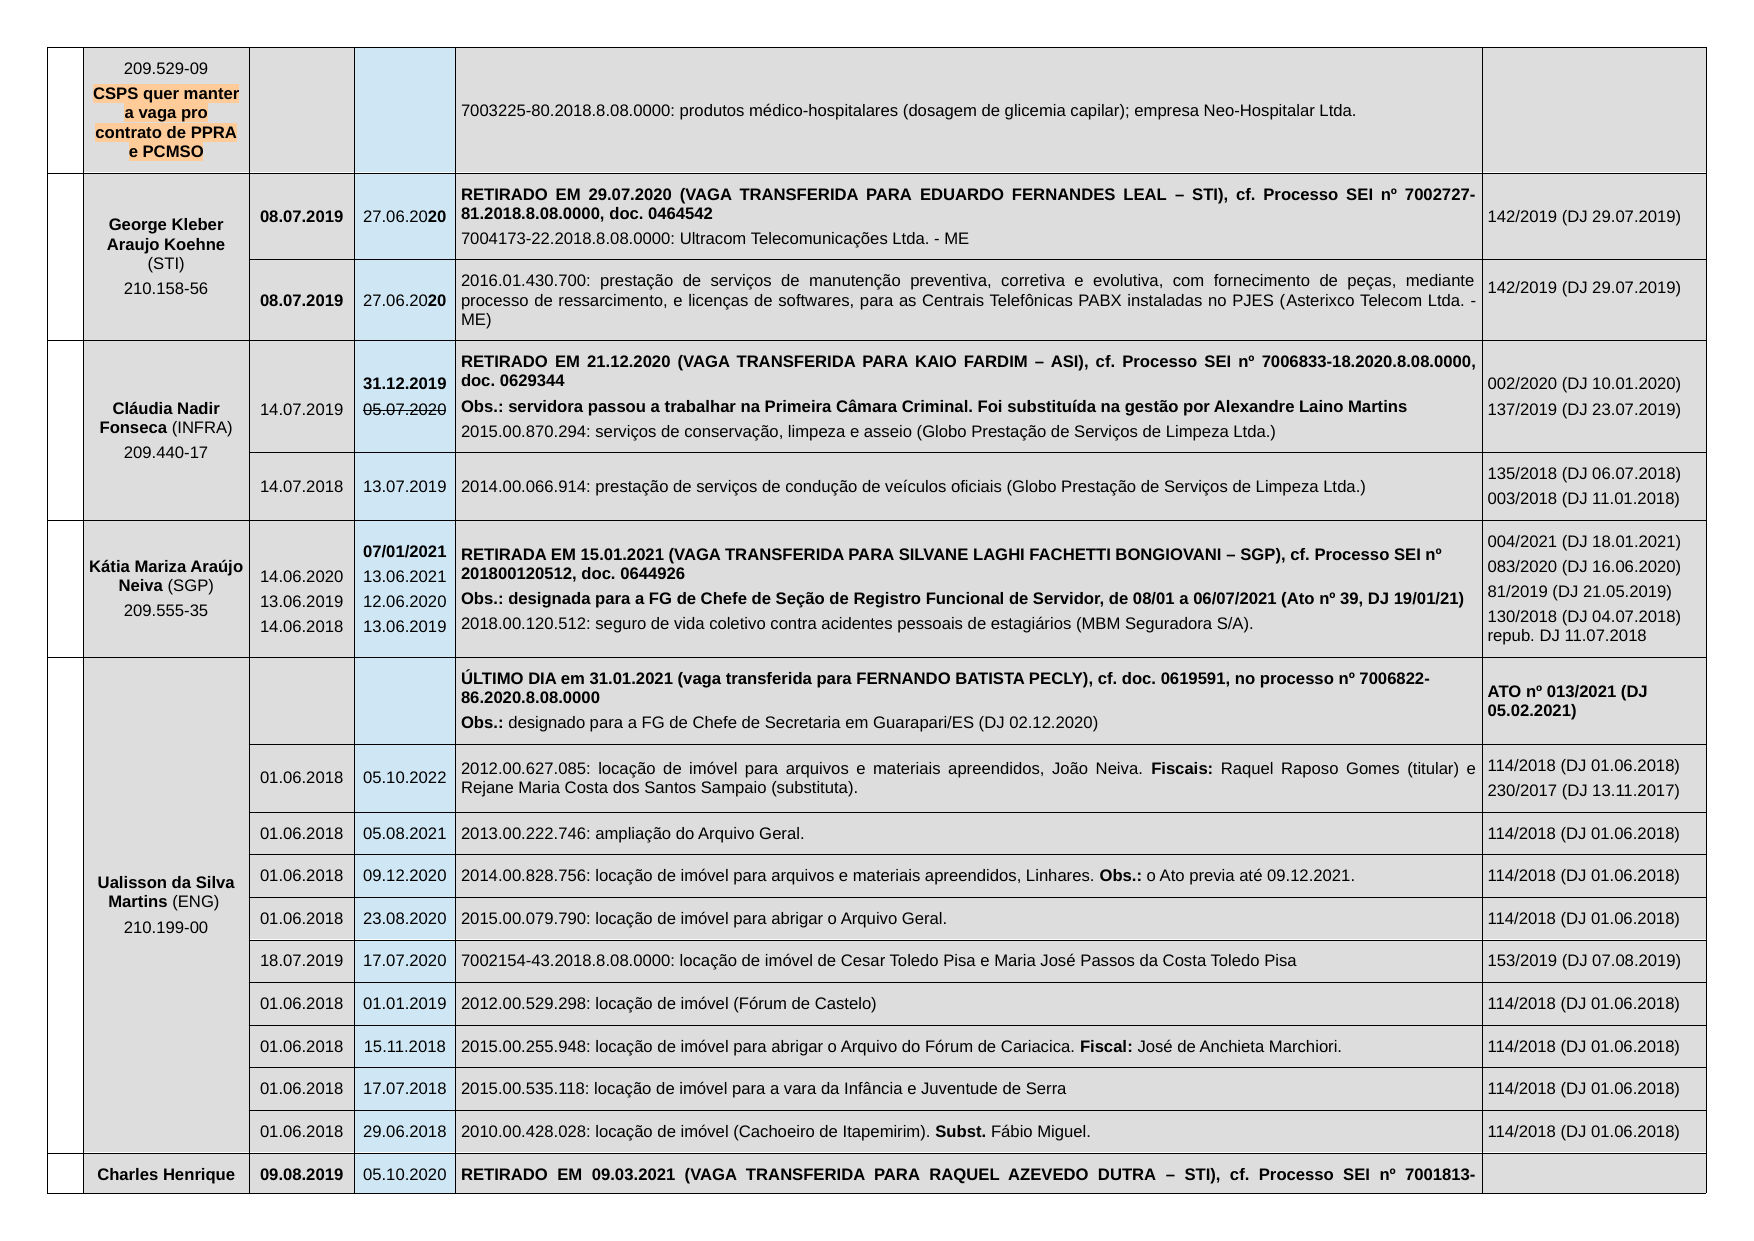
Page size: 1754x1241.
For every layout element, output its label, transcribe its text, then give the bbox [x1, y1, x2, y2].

table_cell [48, 1154, 83, 1193]
table_cell [48, 658, 83, 1152]
table_cell 05.10.2020 [355, 1154, 455, 1193]
table_cell 07/01/2021 13.06.2021 12.06.2020 13.06.2019 [355, 521, 455, 657]
table_cell 114/2018 (DJ 01.06.2018) [1483, 983, 1706, 1025]
table_cell [1483, 48, 1706, 172]
table_cell RETIRADO EM 29.07.2020 (VAGA TRANSFERIDA PARA EDUARDO FERNANDES LEAL – STI), cf. Processo SEI nº 7002727-81.2018.8.08.0000, doc. 0464542 7004173-22.2018.8.08.0000: Ultracom Telecomunicações Ltda. - ME [456, 174, 1482, 259]
table_cell 01.01.2019 [355, 983, 455, 1025]
table_cell [48, 341, 83, 520]
table_cell 2012.00.529.298: locação de imóvel (Fórum de Castelo) [456, 983, 1482, 1025]
table_cell 17.07.2020 [355, 941, 455, 982]
table_cell 2012.00.627.085: locação de imóvel para arquivos e materiais apreendidos, João Neiva. Fiscais: Raquel Raposo Gomes (titular) e Rejane Maria Costa dos Santos Sampaio (substituta). [456, 745, 1482, 812]
table_cell 7002154-43.2018.8.08.0000: locação de imóvel de Cesar Toledo Pisa e Maria José Passos da Costa Toledo Pisa [456, 941, 1482, 982]
table_cell 08.07.2019 [250, 174, 354, 259]
table_cell [48, 174, 83, 340]
table_cell 31.12.2019 05.07.2020 [355, 341, 455, 452]
table_cell 2016.01.430.700: prestação de serviços de manutenção preventiva, corretiva e evolutiva, com fornecimento de peças, mediante processo de ressarcimento, e licenças de softwares, para as Centrais Telefônicas PABX instaladas no PJES (Asterixco Telecom Ltda. - ME) [456, 260, 1482, 340]
table_cell 23.08.2020 [355, 898, 455, 939]
table_cell 2014.00.066.914: prestação de serviços de condução de veículos oficiais (Globo Prestação de Serviços de Limpeza Ltda.) [456, 453, 1482, 520]
table_cell 05.10.2022 [355, 745, 455, 812]
table_cell 14.06.2020 13.06.2019 14.06.2018 [250, 521, 354, 657]
table_cell 09.08.2019 [250, 1154, 354, 1193]
table_cell 27.06.2020 [355, 174, 455, 259]
table_cell [355, 658, 455, 744]
table_cell RETIRADO EM 21.12.2020 (VAGA TRANSFERIDA PARA KAIO FARDIM – ASI), cf. Processo SEI nº 7006833-18.2020.8.08.0000, doc. 0629344 Obs.: servidora passou a trabalhar na Primeira Câmara Criminal. Foi substituída na gestão por Alexandre Laino Martins 2015.00.870.294: serviços de conservação, limpeza e asseio (Globo Prestação de Serviços de Limpeza Ltda.) [456, 341, 1482, 452]
table_cell 09.12.2020 [355, 855, 455, 897]
table_cell George Kleber Araujo Koehne (STI) 210.158-56 [84, 174, 249, 340]
table_cell 142/2019 (DJ 29.07.2019) [1483, 260, 1706, 340]
table_cell 01.06.2018 [250, 745, 354, 812]
table_cell Kátia Mariza Araújo Neiva (SGP) 209.555-35 [84, 521, 249, 657]
table_cell 14.07.2018 [250, 453, 354, 520]
table_cell [48, 48, 83, 172]
table_cell 01.06.2018 [250, 813, 354, 854]
table_cell 114/2018 (DJ 01.06.2018) [1483, 855, 1706, 897]
table_cell 004/2021 (DJ 18.01.2021) 083/2020 (DJ 16.06.2020) 81/2019 (DJ 21.05.2019) 130/2018 (DJ 04.07.2018) repub. DJ 11.07.2018 [1483, 521, 1706, 657]
table_cell 01.06.2018 [250, 983, 354, 1025]
table_cell 153/2019 (DJ 07.08.2019) [1483, 941, 1706, 982]
table_cell RETIRADO EM 09.03.2021 (VAGA TRANSFERIDA PARA RAQUEL AZEVEDO DUTRA – STI), cf. Processo SEI nº 7001813- [456, 1154, 1482, 1193]
table_cell RETIRADA EM 15.01.2021 (VAGA TRANSFERIDA PARA SILVANE LAGHI FACHETTI BONGIOVANI – SGP), cf. Processo SEI nº 201800120512, doc. 0644926 Obs.: designada para a FG de Chefe de Seção de Registro Funcional de Servidor, de 08/01 a 06/07/2021 (Ato nº 39, DJ 19/01/21) 2018.00.120.512: seguro de vida coletivo contra acidentes pessoais de estagiários (MBM Seguradora S/A). [456, 521, 1482, 657]
table_cell Cláudia Nadir Fonseca (INFRA) 209.440-17 [84, 341, 249, 520]
table_cell 05.08.2021 [355, 813, 455, 854]
table_cell 13.07.2019 [355, 453, 455, 520]
table_cell 29.06.2018 [355, 1111, 455, 1152]
table_cell 14.07.2019 [250, 341, 354, 452]
table_cell 2014.00.828.756: locação de imóvel para arquivos e materiais apreendidos, Linhares. Obs.: o Ato previa até 09.12.2021. [456, 855, 1482, 897]
table_cell 08.07.2019 [250, 260, 354, 340]
table_cell [250, 48, 354, 172]
table_cell 142/2019 (DJ 29.07.2019) [1483, 174, 1706, 259]
table_cell 2015.00.079.790: locação de imóvel para abrigar o Arquivo Geral. [456, 898, 1482, 939]
table_cell Charles Henrique [84, 1154, 249, 1193]
table_cell 209.529-09 CSPS quer manter a vaga pro contrato de PPRA e PCMSO [84, 48, 249, 172]
table_cell 17.07.2018 [355, 1068, 455, 1110]
table_cell 114/2018 (DJ 01.06.2018) [1483, 898, 1706, 939]
table_cell 01.06.2018 [250, 1111, 354, 1152]
table_cell [1483, 1154, 1706, 1193]
table_cell 114/2018 (DJ 01.06.2018) [1483, 1026, 1706, 1067]
table_cell 2013.00.222.746: ampliação do Arquivo Geral. [456, 813, 1482, 854]
table_cell 7003225-80.2018.8.08.0000: produtos médico-hospitalares (dosagem de glicemia capilar); empresa Neo-Hospitalar Ltda. [456, 48, 1482, 172]
table_cell 18.07.2019 [250, 941, 354, 982]
table_cell 114/2018 (DJ 01.06.2018) 230/2017 (DJ 13.11.2017) [1483, 745, 1706, 812]
table_cell 01.06.2018 [250, 855, 354, 897]
table_cell 01.06.2018 [250, 1026, 354, 1067]
table_cell 2010.00.428.028: locação de imóvel (Cachoeiro de Itapemirim). Subst. Fábio Miguel. [456, 1111, 1482, 1152]
table_cell 114/2018 (DJ 01.06.2018) [1483, 1111, 1706, 1152]
table_cell [355, 48, 455, 172]
table_cell 2015.00.535.118: locação de imóvel para a vara da Infância e Juventude de Serra [456, 1068, 1482, 1110]
table_cell Ualisson da Silva Martins (ENG) 210.199-00 [84, 658, 249, 1152]
table_cell 135/2018 (DJ 06.07.2018) 003/2018 (DJ 11.01.2018) [1483, 453, 1706, 520]
table_cell [48, 521, 83, 657]
table_cell ATO nº 013/2021 (DJ 05.02.2021) [1483, 658, 1706, 744]
table_cell 2015.00.255.948: locação de imóvel para abrigar o Arquivo do Fórum de Cariacica. Fiscal: José de Anchieta Marchiori. [456, 1026, 1482, 1067]
table_cell 01.06.2018 [250, 1068, 354, 1110]
table_cell 15.11.2018 [355, 1026, 455, 1067]
table_cell ÚLTIMO DIA em 31.01.2021 (vaga transferida para FERNANDO BATISTA PECLY), cf. doc. 0619591, no processo nº 7006822-86.2020.8.08.0000 Obs.: designado para a FG de Chefe de Secretaria em Guarapari/ES (DJ 02.12.2020) [456, 658, 1482, 744]
table_cell 114/2018 (DJ 01.06.2018) [1483, 813, 1706, 854]
table_cell 002/2020 (DJ 10.01.2020) 137/2019 (DJ 23.07.2019) [1483, 341, 1706, 452]
table_cell [250, 658, 354, 744]
table_cell 27.06.2020 [355, 260, 455, 340]
table_cell 114/2018 (DJ 01.06.2018) [1483, 1068, 1706, 1110]
table_cell 01.06.2018 [250, 898, 354, 939]
